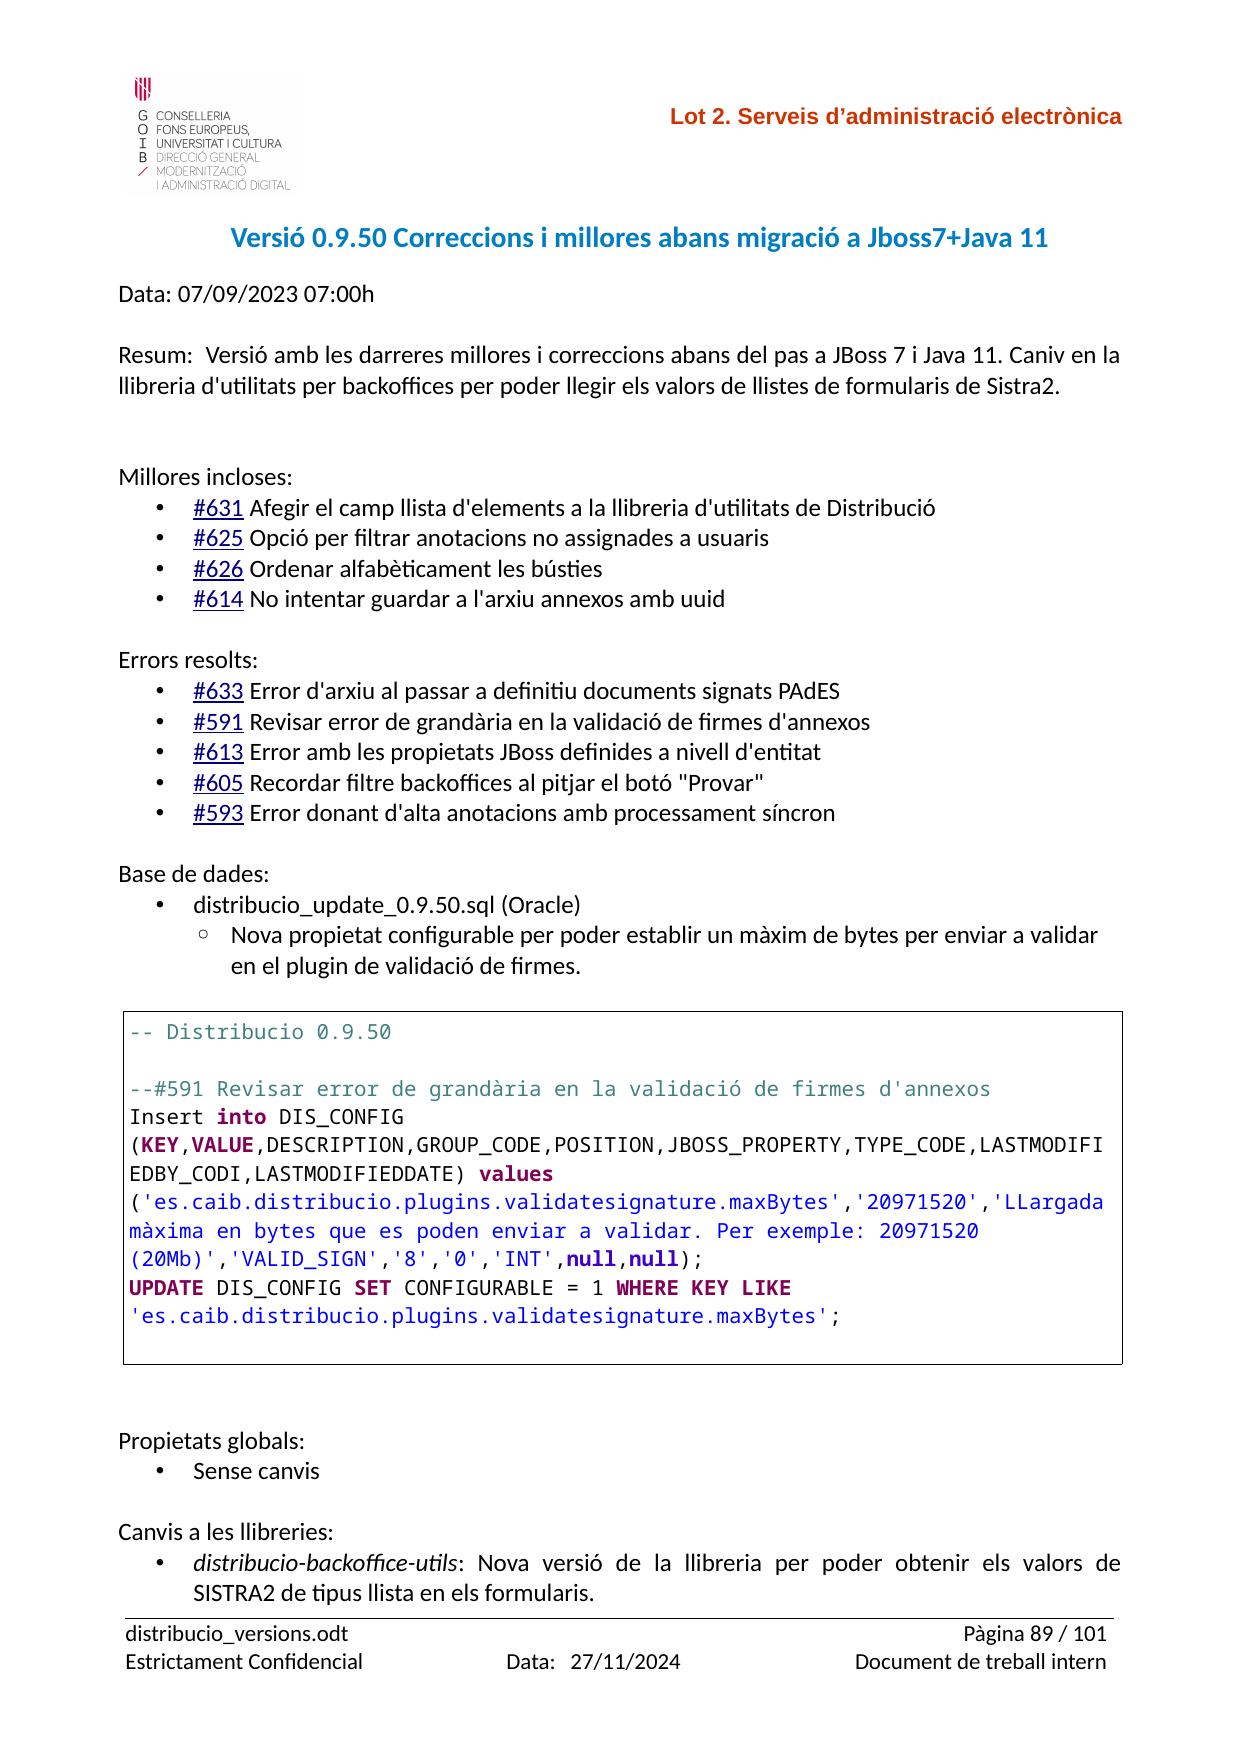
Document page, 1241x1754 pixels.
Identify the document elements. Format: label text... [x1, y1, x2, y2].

list #626 Ordenar alfabèticament les bústies [156, 553, 1122, 584]
list #614 No intentar guardar a l'arxiu annexos amb uuid [156, 584, 1122, 614]
list Sense canvis [156, 1455, 1122, 1486]
text Millores incloses: [118, 462, 1122, 492]
list #633 Error d'arxiu al passar a definitiu documents signats PAdES [156, 675, 1122, 706]
text Base de dades: [118, 858, 1122, 889]
subtitle Versió 0.9.50 Correccions i millores abans migració a Jboss7+Java 11 [153, 219, 1122, 255]
text Canvis a les llibreries: [118, 1516, 1122, 1547]
table_header -- Distribucio 0.9.50 --#591 Revisar error de grandària en la validació de firmes d'annexos Insert into DIS_CONFIG (KEY,VALUE,DESCRIPTION,GROUP_CODE,POSITION,JBOSS_PROPERTY,TYPE_CODE,LASTMODIFIEDBY_CODI,LASTMODIFIEDDATE) values ('es.caib.distribucio.plugins.validatesignature.maxBytes','20971520','LLargada màxima en bytes que es poden enviar a validar. Per exemple: 20971520 (20Mb)','VALID_SIGN','8','0','INT',null,null); UPDATE DIS_CONFIG SET CONFIGURABLE = 1 WHERE KEY LIKE 'es.caib.distribucio.plugins.validatesignature.maxBytes'; [124, 1012, 1122, 1364]
text Errors resolts: [118, 645, 1122, 675]
list distribucio_update_0.9.50.sql (Oracle) [156, 889, 1122, 919]
text Resum: Versió amb les darreres millores i correccions abans del pas a JBoss 7 i Java 11. Caniv en la llibreria d'utilitats per backoffices per poder llegir els valors de llistes de formularis de Sistra2. [118, 339, 1122, 401]
list #591 Revisar error de grandària en la validació de firmes d'annexos [156, 706, 1122, 736]
text Propietats globals: [118, 1425, 1122, 1455]
list #625 Opció per filtrar anotacions no assignades a usuaris [156, 523, 1122, 553]
list #605 Recordar filtre backoffices al pitjar el botó "Provar" [156, 767, 1122, 797]
picture [126, 70, 299, 197]
list #613 Error amb les propietats JBoss definides a nivell d'entitat [156, 736, 1122, 767]
list distribucio-backoffice-utils: Nova versió de la llibreria per poder obtenir els valors de SISTRA2 de tipus llista en els formularis. [156, 1547, 1122, 1608]
list #631 Afegir el camp llista d'elements a la llibreria d'utilitats de Distribució [156, 492, 1122, 523]
text Data: 07/09/2023 07:00h [118, 278, 1122, 309]
list #593 Error donant d'alta anotacions amb processament síncron [156, 797, 1122, 828]
list Nova propietat configurable per poder establir un màxim de bytes per enviar a validar en el plugin de validació de firmes. [193, 919, 1122, 980]
